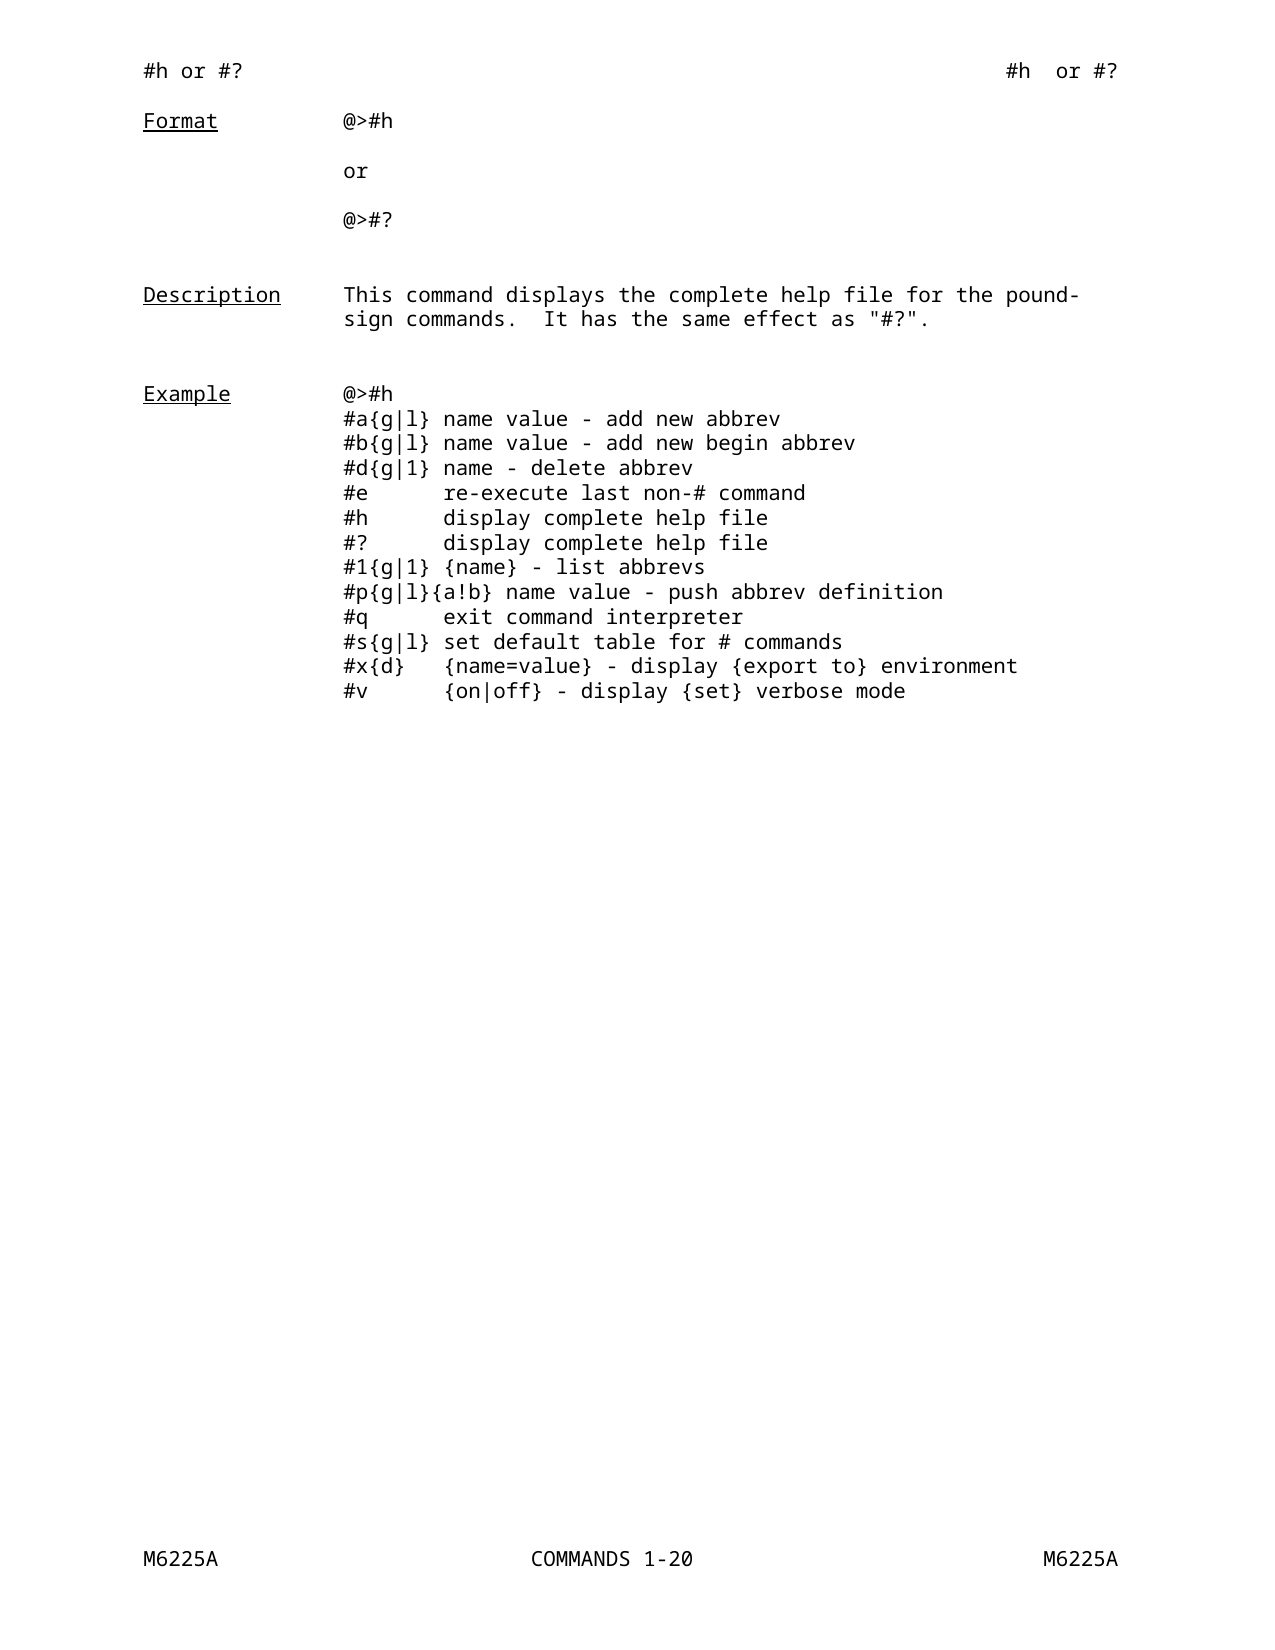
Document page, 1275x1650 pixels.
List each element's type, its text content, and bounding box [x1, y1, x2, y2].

text #h display complete help file [118, 505, 1145, 530]
text #p{g|l}{a!b} name value - push abbrev definition [118, 580, 1145, 604]
text #d{g|1} name - delete abbrev [118, 456, 1145, 481]
text #x{d} {name=value} - display {export to} environment [118, 654, 1145, 679]
text #b{g|l} name value - add new begin abbrev [118, 431, 1145, 456]
text Format @>#h [118, 109, 1145, 133]
text #a{g|l} name value - add new abbrev [118, 406, 1145, 431]
text sign commands. It has the same effect as "#?". [118, 307, 1145, 332]
text or [118, 158, 1145, 183]
text #q exit command interpreter [118, 604, 1145, 629]
text Description This command displays the complete help file for the pound- [118, 282, 1145, 307]
text #v {on|off} - display {set} verbose mode [118, 679, 1145, 704]
text #s{g|l} set default table for # commands [118, 629, 1145, 654]
text Example @>#h [118, 381, 1145, 406]
text #h or #? #h or #? [118, 59, 1145, 84]
text M6225A COMMANDS 1-20 M6225A [118, 1547, 1145, 1571]
text @>#? [118, 208, 1145, 233]
text #? display complete help file [118, 530, 1145, 555]
text #e re-execute last non-# command [118, 481, 1145, 505]
text #1{g|1} {name} - list abbrevs [118, 555, 1145, 580]
